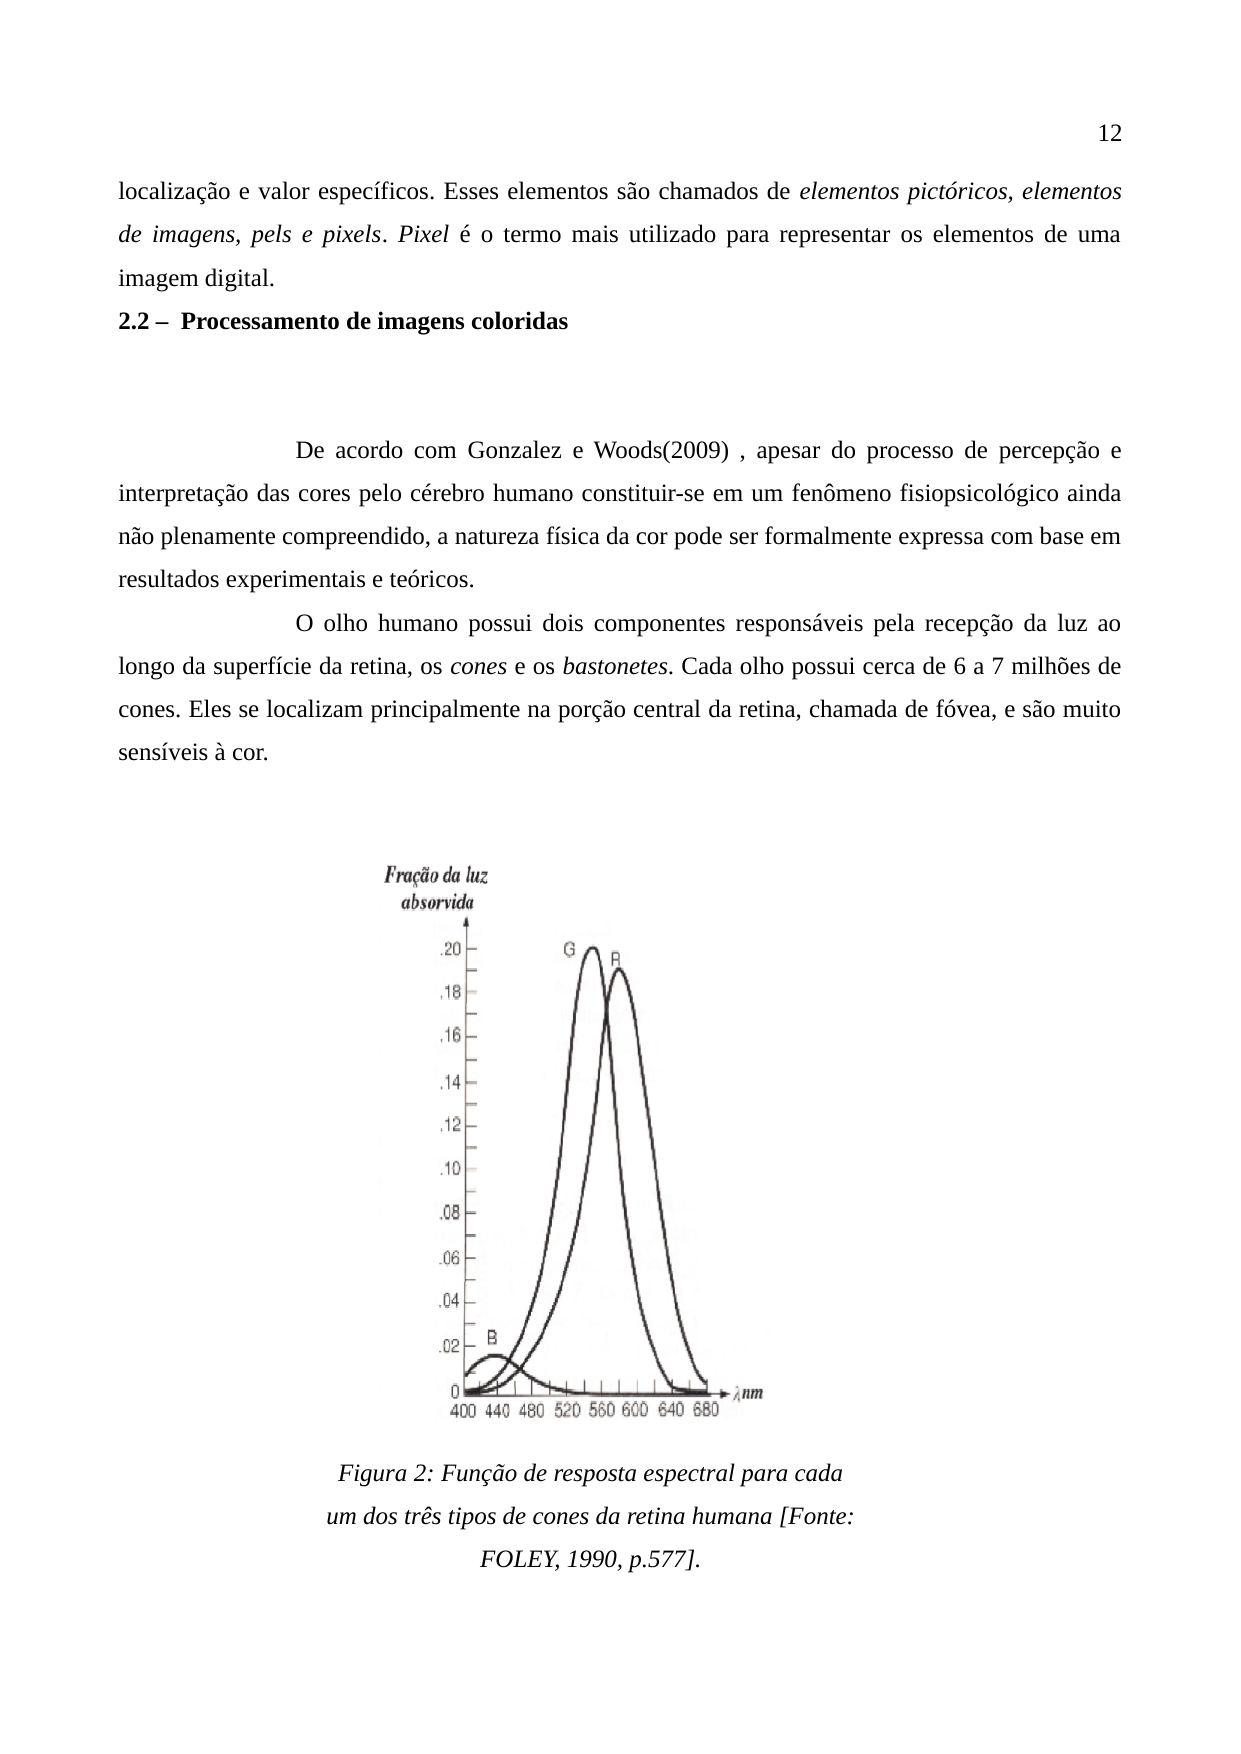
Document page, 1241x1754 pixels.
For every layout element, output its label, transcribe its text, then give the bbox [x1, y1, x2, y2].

text 2.2 – Processamento de imagens coloridas [118, 306, 1122, 334]
text localização e valor específicos. Esses elementos são chamados de elementos pictóricos, elementos de imagens, pels e pixels. Pixel é o termo mais utilizado para representar os elementos de uma imagem digital. [118, 176, 1122, 291]
text Figura 2: Função de resposta espectral para cada um dos três tipos de cones da retina humana [Fonte: FOLEY, 1990, p.577]. [325, 1444, 856, 1573]
text De acordo com Gonzalez e Woods(2009) , apesar do processo de percepção e interpretação das cores pelo cérebro humano constituir-se em um fenômeno fisiopsicológico ainda não plenamente compreendido, a natureza física da cor pode ser formalmente expressa com base em resultados experimentais e teóricos. [118, 435, 1122, 593]
picture [375, 851, 806, 1444]
text O olho humano possui dois componentes responsáveis pela recepção da luz ao longo da superfície da retina, os cones e os bastonetes. Cada olho possui cerca de 6 a 7 milhões de cones. Eles se localizam principalmente na porção central da retina, chamada de fóvea, e são muito sensíveis à cor. [118, 608, 1122, 766]
